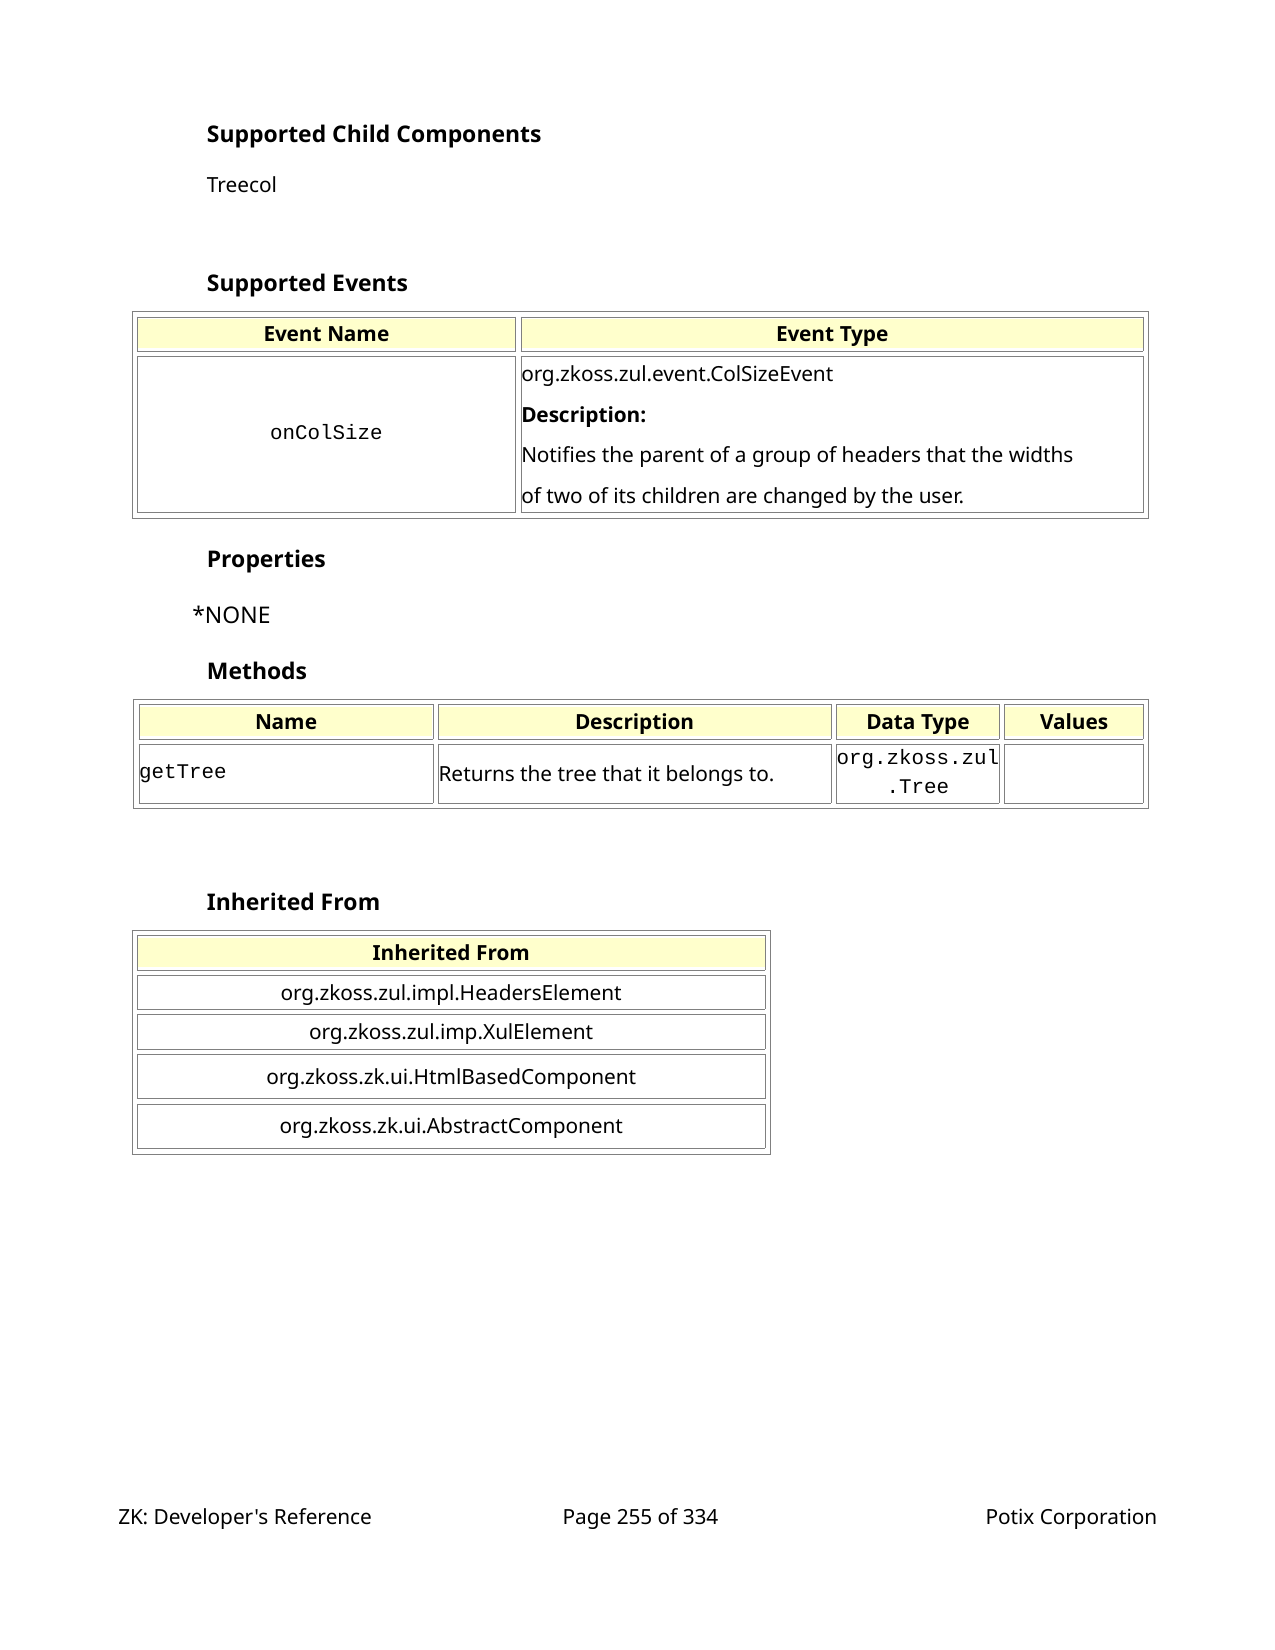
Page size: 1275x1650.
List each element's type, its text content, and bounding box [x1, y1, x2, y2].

table_header Data Type [834, 700, 1002, 738]
table_header Description [435, 700, 833, 738]
table_cell org.zkoss.zul.event.ColSizeEvent Description: Notifies the parent of a group of headers that the widths of two of its children are changed by the user. [518, 351, 1146, 512]
table_cell org.zkoss.zk.ui.HtmlBasedComponent [134, 1049, 768, 1098]
table_header Name [136, 700, 435, 738]
subtitle Supported Events [207, 267, 1157, 299]
table_header Event Name [134, 312, 518, 351]
table_cell [1005, 745, 1143, 803]
table_cell getTree [136, 739, 435, 803]
subtitle Methods [207, 655, 1157, 686]
table_header Values [1002, 700, 1146, 738]
text *NONE [118, 599, 1157, 630]
table_cell Returns the tree that it belongs to. [435, 739, 833, 803]
subtitle Properties [207, 543, 1157, 574]
table_header Event Type [518, 312, 1146, 351]
table_cell org.zkoss.zul.imp.XulElement [134, 1009, 768, 1048]
subtitle Supported Child Components [207, 118, 1157, 149]
table_cell onColSize [134, 351, 518, 512]
table_cell org.zkoss.zul.Tree [834, 739, 1002, 803]
table_cell org.zkoss.zk.ui.AbstractComponent [134, 1098, 768, 1148]
subtitle Inherited From [207, 886, 1157, 917]
table_cell org.zkoss.zul.impl.HeadersElement [134, 970, 768, 1009]
table_header Inherited From [134, 931, 768, 969]
text Treecol [207, 170, 1157, 198]
table_cell [1002, 739, 1146, 803]
